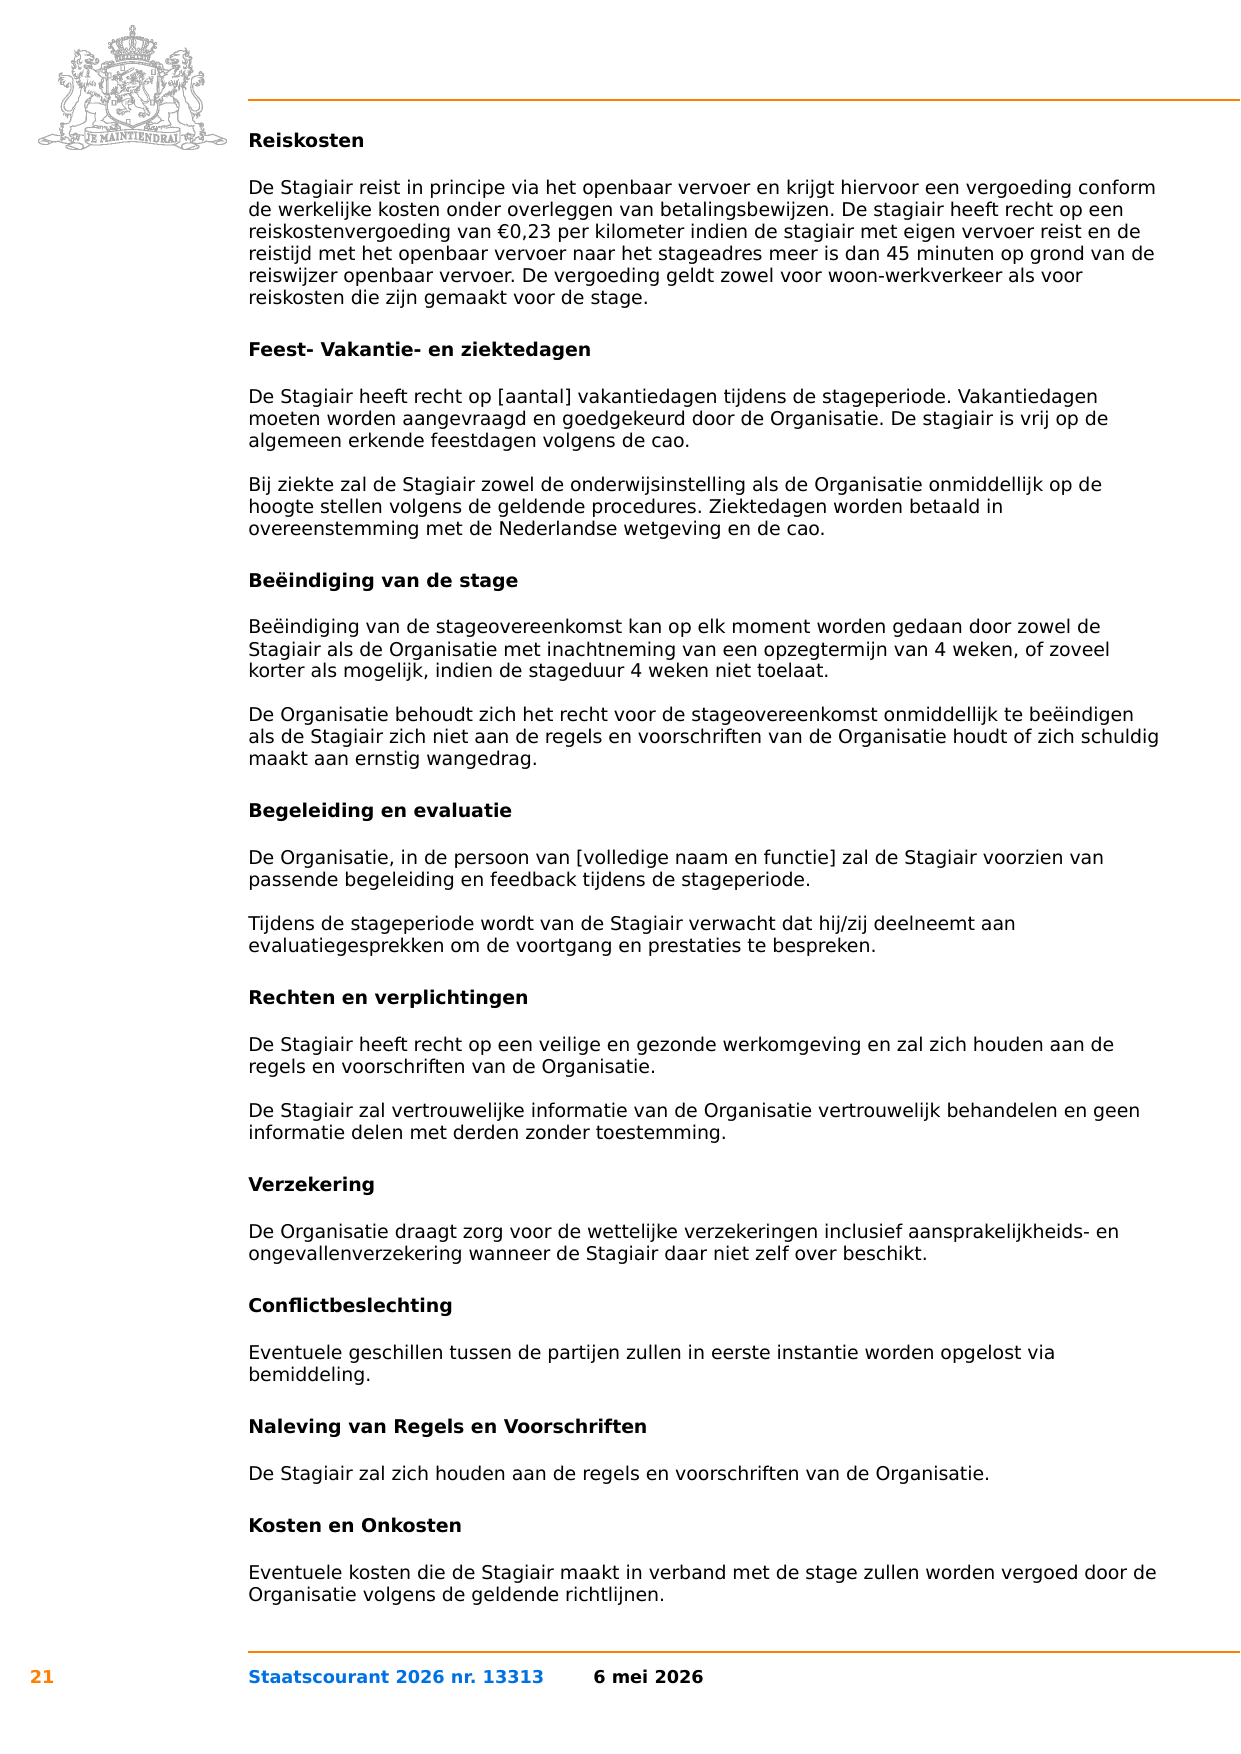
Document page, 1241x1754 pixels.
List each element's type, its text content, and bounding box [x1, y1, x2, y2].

subtitle Beëindiging van de stage [248, 569, 1163, 591]
text De Organisatie, in de persoon van [volledige naam en functie] zal de Stagiair voorzien van passende begeleiding en feedback tijdens de stageperiode. [248, 847, 1163, 891]
subtitle Conflictbeslechting [248, 1295, 1163, 1317]
text De Organisatie behoudt zich het recht voor de stageovereenkomst onmiddellijk te beëindigen als de Stagiair zich niet aan de regels en voorschriften van de Organisatie houdt of zich schuldig maakt aan ernstig wangedrag. [248, 704, 1163, 770]
text De Stagiair reist in principe via het openbaar vervoer en krijgt hiervoor een vergoeding conform de werkelijke kosten onder overleggen van betalingsbewijzen. De stagiair heeft recht op een reiskostenvergoeding van €0,23 per kilometer indien de stagiair met eigen vervoer reist en de reistijd met het openbaar vervoer naar het stageadres meer is dan 45 minuten op grond van de reiswijzer openbaar vervoer. De vergoeding geldt zowel voor woon-werkverkeer als voor reiskosten die zijn gemaakt voor de stage. [248, 177, 1163, 309]
subtitle Verzekering [248, 1174, 1163, 1196]
subtitle Naleving van Regels en Voorschriften [248, 1416, 1163, 1438]
text Eventuele kosten die de Stagiair maakt in verband met de stage zullen worden vergoed door de Organisatie volgens de geldende richtlijnen. [248, 1562, 1163, 1606]
subtitle Kosten en Onkosten [248, 1514, 1163, 1537]
text Tijdens de stageperiode wordt van de Stagiair verwacht dat hij/zij deelneemt aan evaluatiegesprekken om de voortgang en prestaties te bespreken. [248, 913, 1163, 957]
subtitle Begeleiding en evaluatie [248, 800, 1163, 822]
text De Organisatie draagt zorg voor de wettelijke verzekeringen inclusief aansprakelijkheids- en ongevallenverzekering wanneer de Stagiair daar niet zelf over beschikt. [248, 1221, 1163, 1265]
picture [38, 25, 227, 150]
text De Stagiair zal vertrouwelijke informatie van de Organisatie vertrouwelijk behandelen en geen informatie delen met derden zonder toestemming. [248, 1100, 1163, 1144]
text Bij ziekte zal de Stagiair zowel de onderwijsinstelling als de Organisatie onmiddellijk op de hoogte stellen volgens de geldende procedures. Ziektedagen worden betaald in overeenstemming met de Nederlandse wetgeving en de cao. [248, 473, 1163, 539]
text Eventuele geschillen tussen de partijen zullen in eerste instantie worden opgelost via bemiddeling. [248, 1342, 1163, 1386]
text De Stagiair heeft recht op [aantal] vakantiedagen tijdens de stageperiode. Vakantiedagen moeten worden aangevraagd en goedgekeurd door de Organisatie. De stagiair is vrij op de algemeen erkende feestdagen volgens de cao. [248, 386, 1163, 452]
text Beëindiging van de stageovereenkomst kan op elk moment worden gedaan door zowel de Stagiair als de Organisatie met inachtneming van een opzegtermijn van 4 weken, of zoveel korter als mogelijk, indien de stageduur 4 weken niet toelaat. [248, 616, 1163, 682]
subtitle Rechten en verplichtingen [248, 987, 1163, 1009]
text De Stagiair heeft recht op een veilige en gezonde werkomgeving en zal zich houden aan de regels en voorschriften van de Organisatie. [248, 1034, 1163, 1078]
subtitle Feest- Vakantie- en ziektedagen [248, 339, 1163, 361]
text De Stagiair zal zich houden aan de regels en voorschriften van de Organisatie. [248, 1463, 1163, 1484]
subtitle Reiskosten [248, 130, 1163, 152]
